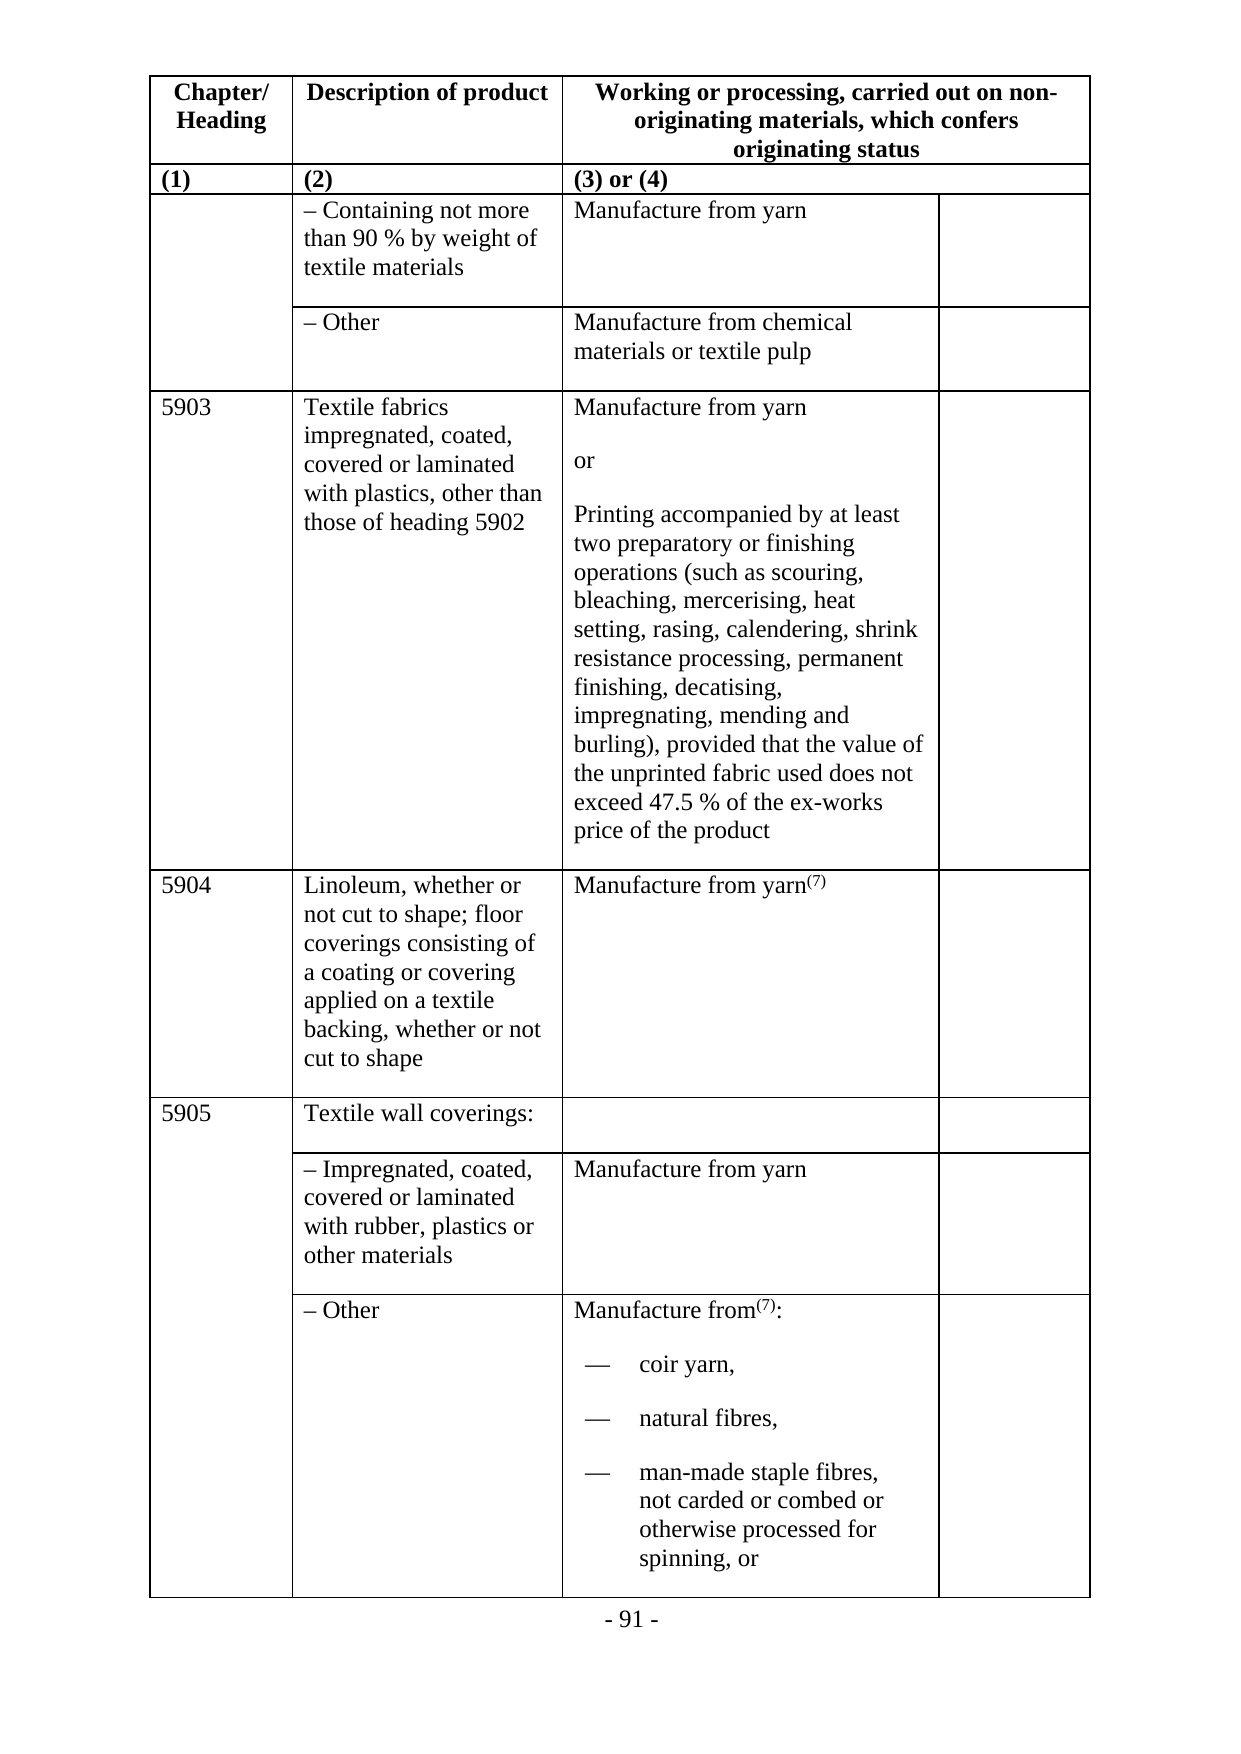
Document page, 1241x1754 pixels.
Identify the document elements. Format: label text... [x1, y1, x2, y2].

table_header Working or processing, carried out on non-originating materials, which confers originating status [563, 77, 1089, 163]
table_cell [940, 1098, 1089, 1152]
table_cell 5904 [151, 871, 292, 1097]
table_cell – Containing not more than 90 % by weight of textile materials [293, 195, 562, 306]
table_cell [151, 1152, 292, 1294]
table_cell 5903 [151, 392, 292, 869]
table_cell man-made staple fibres, not carded or combed or otherwise processed for spinning, or [628, 1457, 928, 1597]
table_cell [940, 195, 1089, 306]
table_cell Manufacture from yarn [563, 1154, 938, 1294]
table_cell — [574, 1457, 628, 1597]
table_header Description of product [293, 77, 562, 163]
table_cell [151, 195, 292, 306]
table_cell (3) or (4) [563, 165, 1089, 193]
table_header — [574, 1349, 628, 1403]
table_cell Manufacture from chemical materials or textile pulp [563, 308, 938, 390]
table_cell [940, 392, 1089, 869]
table_cell [151, 1294, 292, 1597]
table_cell Textile fabrics impregnated, coated, covered or laminated with plastics, other than those of heading 5902 [293, 392, 562, 869]
table_header Chapter/Heading [151, 77, 292, 163]
table_cell [940, 1154, 1089, 1294]
table_cell – Other [293, 1295, 562, 1597]
table_cell – Impregnated, coated, covered or laminated with rubber, plastics or other materials [293, 1154, 562, 1294]
table_cell Manufacture from yarn or Printing accompanied by at least two preparatory or finishing operations (such as scouring, bleaching, mercerising, heat setting, rasing, calendering, shrink resistance processing, permanent finishing, decatising, impregnating, mending and burling), provided that the value of the unprinted fabric used does not exceed 47.5 % of the ex-works price of the product [563, 392, 938, 869]
table_cell Textile wall coverings: [293, 1098, 562, 1152]
table_cell Manufacture from yarn(7) [563, 871, 938, 1097]
table_header coir yarn, [628, 1349, 928, 1403]
table_cell — [574, 1403, 628, 1457]
table_cell – Other [293, 308, 562, 390]
table_cell (2) [293, 165, 562, 193]
table_cell Linoleum, whether or not cut to shape; floor coverings consisting of a coating or covering applied on a textile backing, whether or not cut to shape [293, 871, 562, 1097]
table_cell [940, 1295, 1089, 1597]
table_cell [940, 308, 1089, 390]
table_cell 5905 [151, 1098, 292, 1152]
table_cell Manufacture from(7): [563, 1295, 938, 1597]
table_cell natural fibres, [628, 1403, 928, 1457]
table_cell [151, 306, 292, 390]
table_cell [563, 1098, 938, 1152]
table_cell (1) [151, 165, 292, 193]
table_cell [940, 871, 1089, 1097]
table_cell Manufacture from yarn [563, 195, 938, 306]
